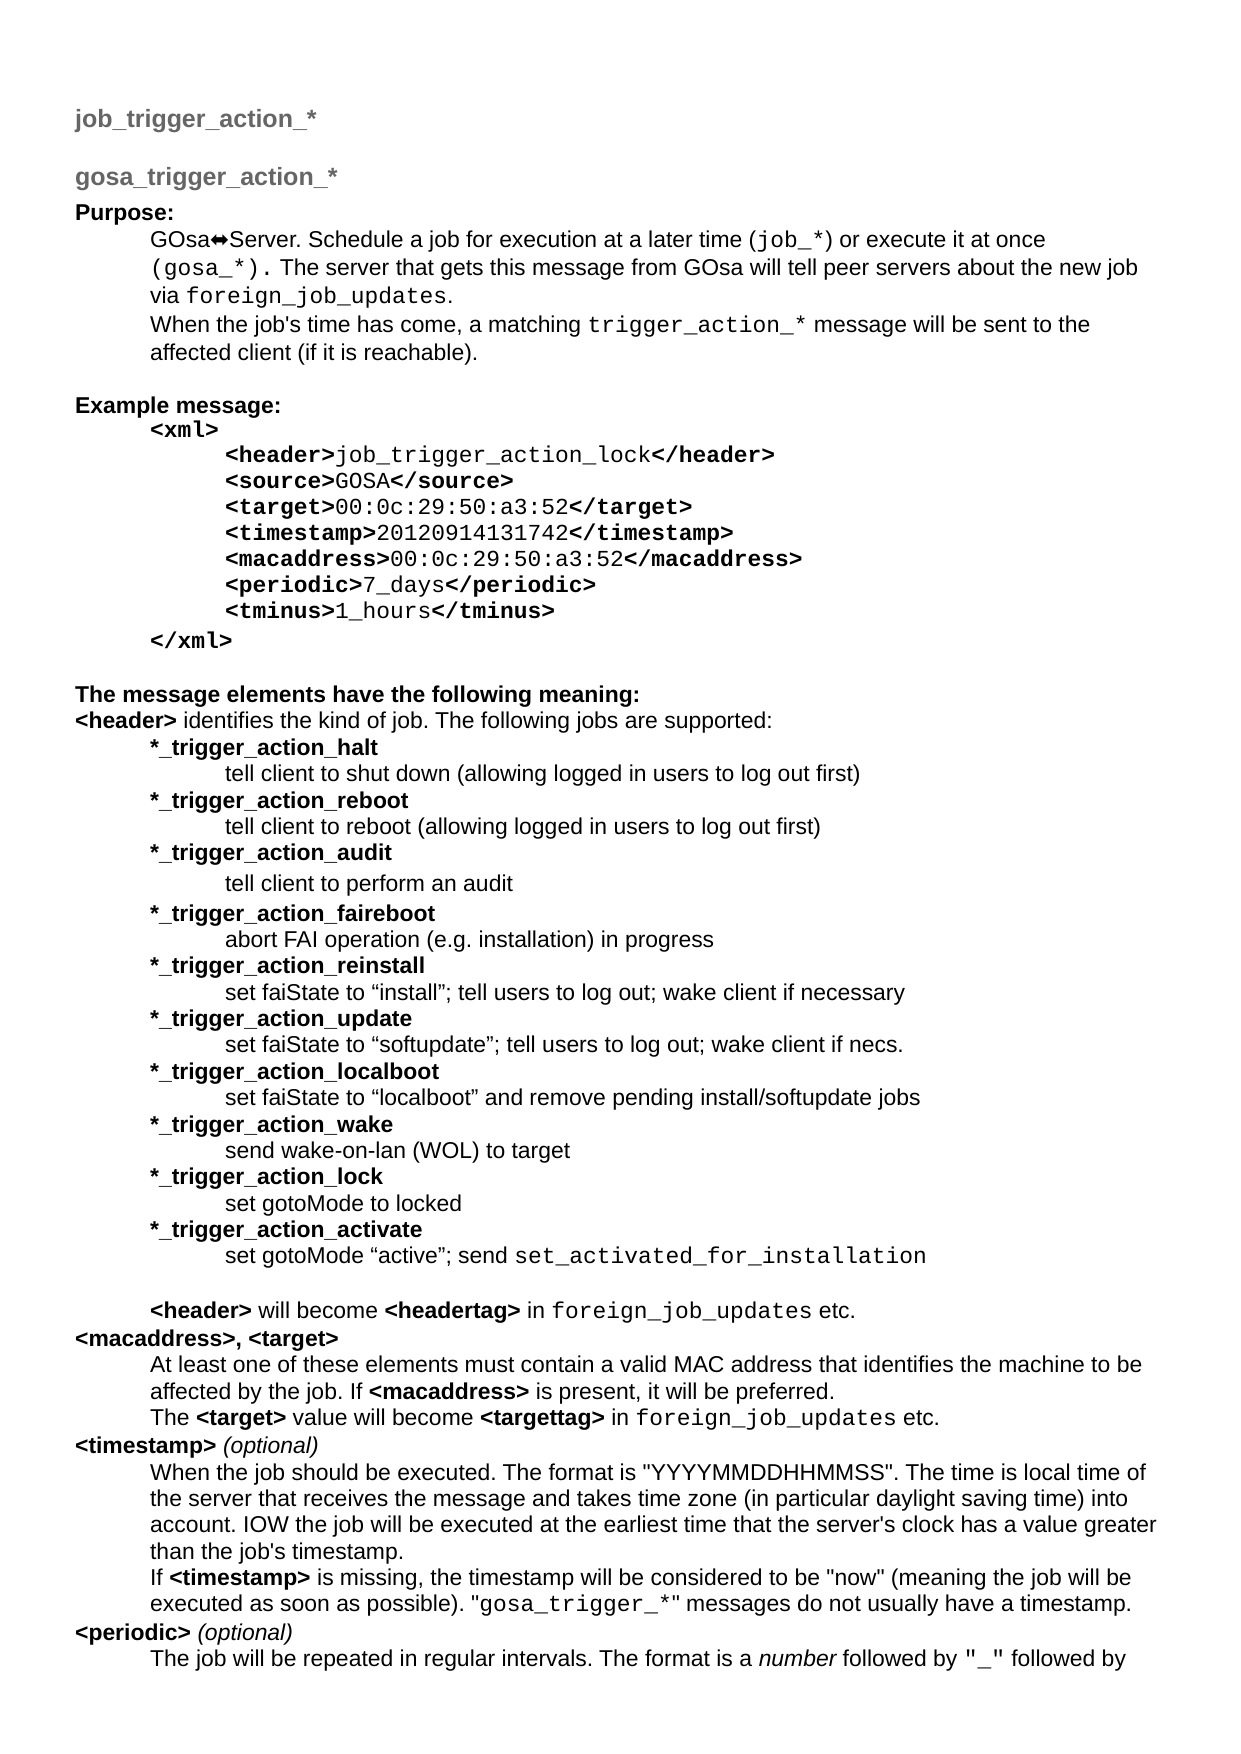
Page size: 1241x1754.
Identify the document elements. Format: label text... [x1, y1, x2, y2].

text <macaddress>00:0c:29:50:a3:52</macaddress> [225, 548, 1165, 573]
text <header> will become <headertag> in foreign_job_updates etc. [150, 1297, 1165, 1325]
text Example message: [75, 392, 1165, 418]
text <timestamp>20120914131742</timestamp> [225, 522, 1165, 548]
text *_trigger_action_faireboot [150, 900, 1165, 926]
subtitle job_trigger_action_* [75, 104, 1165, 133]
text When the job's time has come, a matching trigger_action_* message will be sent to the affected client (if it is reachable). [150, 311, 1165, 365]
text GOsa⬌Server. Schedule a job for execution at a later time (job_*) or execute it at once (gosa_*). The server that gets this message from GOsa will tell peer servers about the new job via foreign_job_updates. [150, 226, 1165, 311]
subtitle gosa_trigger_action_* [75, 162, 1165, 191]
text At least one of these elements must contain a valid MAC address that identifies the machine to be affected by the job. If <macaddress> is present, it will be preferred. [150, 1351, 1165, 1404]
text The job will be repeated in regular intervals. The format is a number followed by "_" followed by [150, 1645, 1165, 1673]
text abort FAI operation (e.g. installation) in progress [225, 926, 1165, 952]
text </xml> [150, 629, 1165, 655]
text *_trigger_action_wake [150, 1111, 1165, 1137]
text *_trigger_action_reboot [150, 787, 1165, 813]
text Purpose: [75, 199, 1165, 226]
text set faiState to “install”; tell users to log out; wake client if necessary [225, 979, 1165, 1005]
text <periodic>7_days</periodic> [225, 573, 1165, 599]
text <source>GOSA</source> [225, 470, 1165, 496]
text <xml> [150, 418, 1165, 444]
text <macaddress>, <target> [75, 1325, 1165, 1351]
text *_trigger_action_reinstall [150, 952, 1165, 979]
text send wake-on-lan (WOL) to target [225, 1137, 1165, 1163]
text *_trigger_action_activate [150, 1216, 1165, 1242]
text <header> identifies the kind of job. The following jobs are supported: [75, 707, 1165, 734]
text tell client to perform an audit [225, 869, 1165, 896]
text <periodic> (optional) [75, 1619, 1165, 1645]
text The <target> value will become <targettag> in foreign_job_updates etc. [150, 1404, 1165, 1432]
text <tminus>1_hours</tminus> [225, 599, 1165, 625]
text *_trigger_action_halt [150, 734, 1165, 760]
text <target>00:0c:29:50:a3:52</target> [225, 496, 1165, 522]
text *_trigger_action_lock [150, 1163, 1165, 1189]
text <timestamp> (optional) [75, 1432, 1165, 1459]
text set gotoMode to locked [225, 1189, 1165, 1216]
text The message elements have the following meaning: [75, 681, 1165, 707]
text *_trigger_action_localboot [150, 1058, 1165, 1084]
text set faiState to “softupdate”; tell users to log out; wake client if necs. [225, 1031, 1165, 1058]
text set faiState to “localboot” and remove pending install/softupdate jobs [225, 1084, 1165, 1111]
text <header>job_trigger_action_lock</header> [225, 444, 1165, 470]
text When the job should be executed. The format is "YYYYMMDDHHMMSS". The time is local time of the server that receives the message and takes time zone (in particular daylight saving time) into account. IOW the job will be executed at the earliest time that the server's clock has a value greater than the job's timestamp. [150, 1459, 1165, 1564]
text *_trigger_action_audit [150, 839, 1165, 866]
text set gotoMode “active”; send set_activated_for_installation [225, 1242, 1165, 1271]
text *_trigger_action_update [150, 1005, 1165, 1031]
text tell client to reboot (allowing logged in users to log out first) [225, 813, 1165, 839]
text tell client to shut down (allowing logged in users to log out first) [225, 760, 1165, 787]
text If <timestamp> is missing, the timestamp will be considered to be "now" (meaning the job will be executed as soon as possible). "gosa_trigger_*" messages do not usually have a timestamp. [150, 1564, 1165, 1619]
